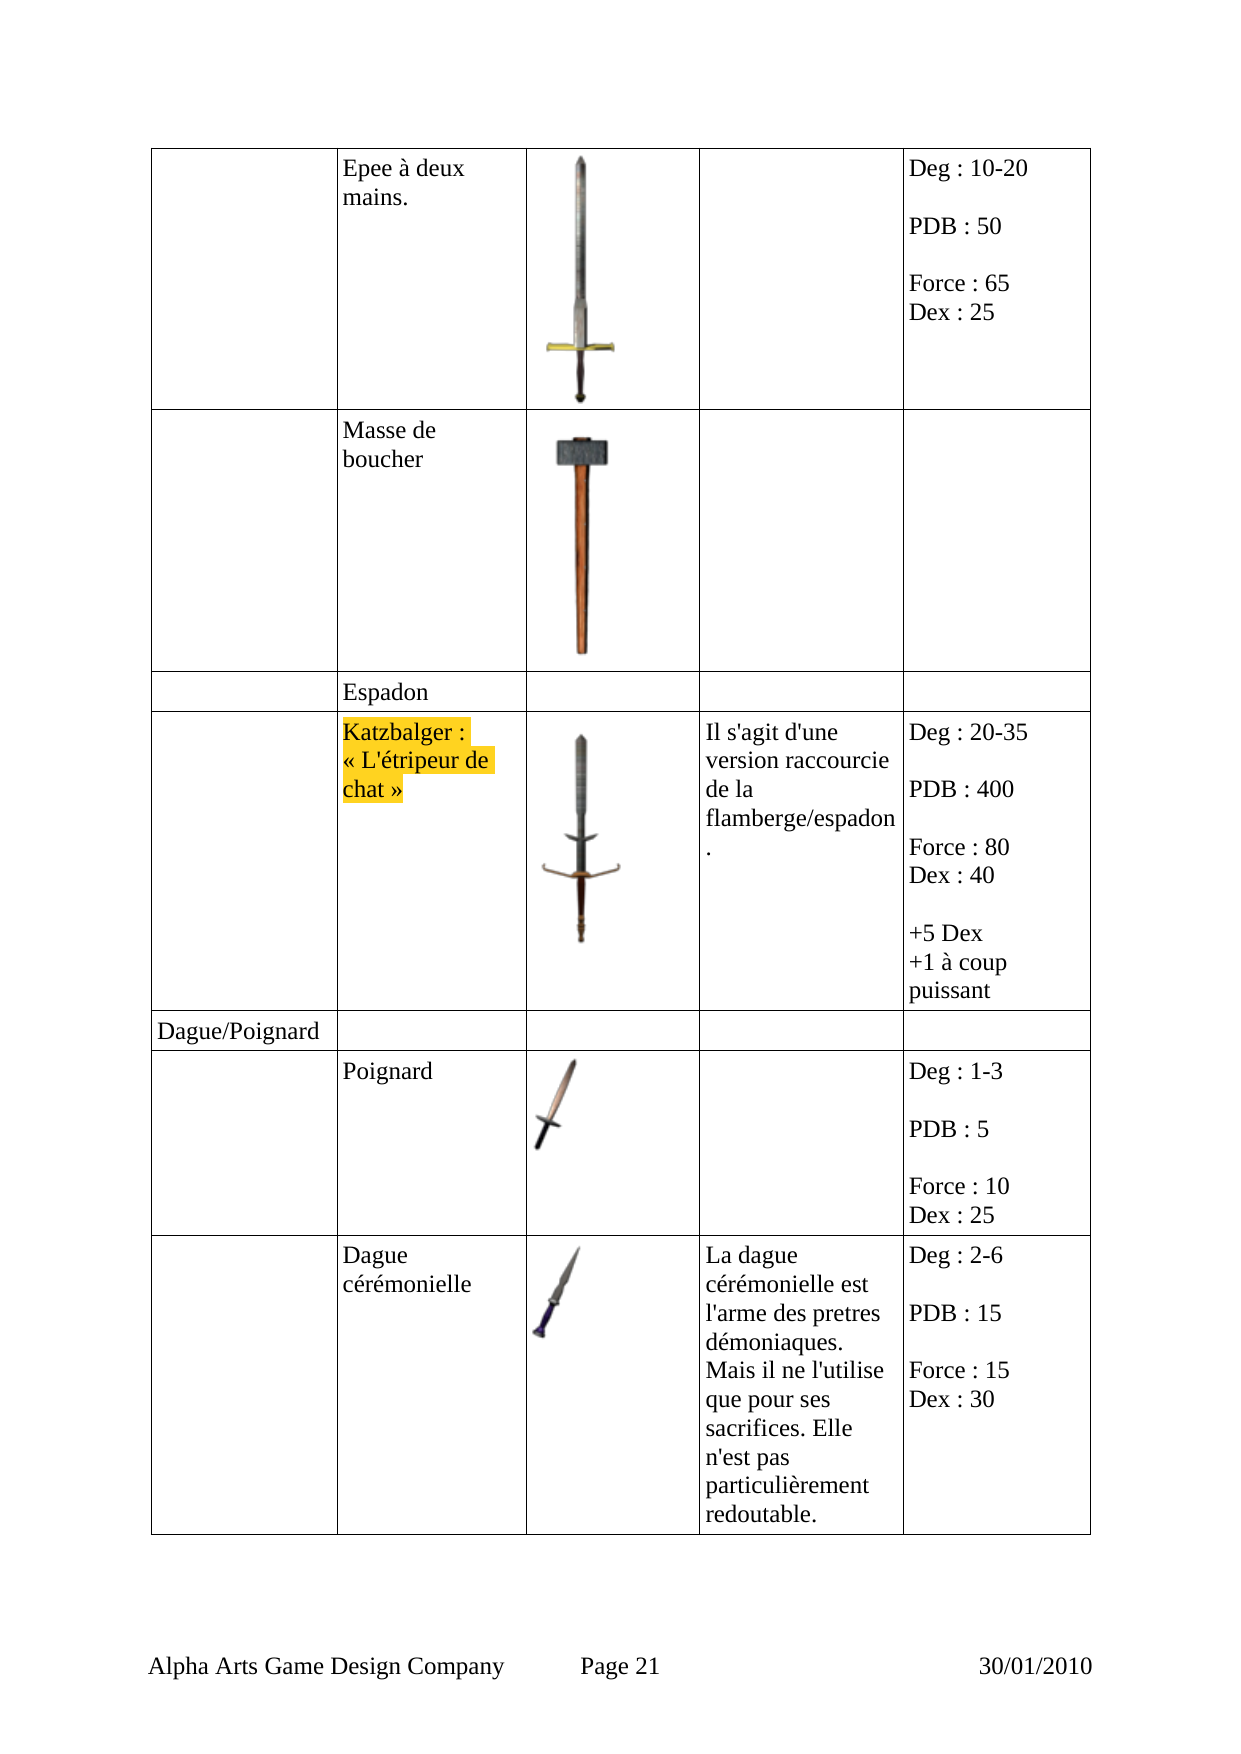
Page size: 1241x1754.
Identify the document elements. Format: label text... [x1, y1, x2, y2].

table_cell [152, 149, 337, 409]
table_cell Poignard [338, 1051, 526, 1234]
table_cell [527, 1051, 699, 1234]
table_cell [152, 1051, 337, 1234]
table_cell [700, 672, 903, 711]
table_cell [152, 672, 337, 711]
table_cell [527, 149, 699, 409]
table_cell [338, 1011, 526, 1050]
table_cell La dague cérémonielle est l'arme des pretres démoniaques. Mais il ne l'utilise que pour ses sacrifices. Elle n'est pas particulièrement redoutable. [700, 1236, 903, 1533]
table_cell Katzbalger : « L'étripeur de chat » [338, 712, 526, 1010]
table_cell Deg : 1-3 PDB : 5 Force : 10 Dex : 25 [904, 1051, 1090, 1234]
table_cell Espadon [338, 672, 526, 711]
table_cell [527, 712, 699, 1010]
picture [531, 153, 632, 404]
table_cell [152, 1236, 337, 1533]
table_cell [904, 1011, 1090, 1050]
table_cell Deg : 2-6 PDB : 15 Force : 15 Dex : 30 [904, 1236, 1090, 1533]
table_cell Deg : 20-35 PDB : 400 Force : 80 Dex : 40 +5 Dex +1 à coup puissant [904, 712, 1090, 1010]
table_cell [700, 1011, 903, 1050]
table_cell [527, 1011, 699, 1050]
table_cell [700, 410, 903, 671]
table_cell [904, 410, 1090, 671]
table_cell [904, 672, 1090, 711]
picture [531, 1240, 582, 1341]
picture [531, 1056, 582, 1157]
table_cell [527, 1236, 699, 1533]
table_cell [152, 410, 337, 671]
table_cell [527, 672, 699, 711]
table_cell [700, 149, 903, 409]
table_cell Il s'agit d'une version raccourcie de la flamberge/espadon. [700, 712, 903, 1010]
picture [531, 415, 632, 665]
table_cell Dague cérémonielle [338, 1236, 526, 1533]
table_cell [527, 410, 699, 671]
picture [531, 716, 632, 967]
table_cell Epee à deux mains. [338, 149, 526, 409]
table_cell Dague/Poignard [152, 1011, 337, 1050]
table_cell [152, 712, 337, 1010]
table_cell Deg : 10-20 PDB : 50 Force : 65 Dex : 25 [904, 149, 1090, 409]
table_cell Masse de boucher [338, 410, 526, 671]
table_cell [700, 1051, 903, 1234]
